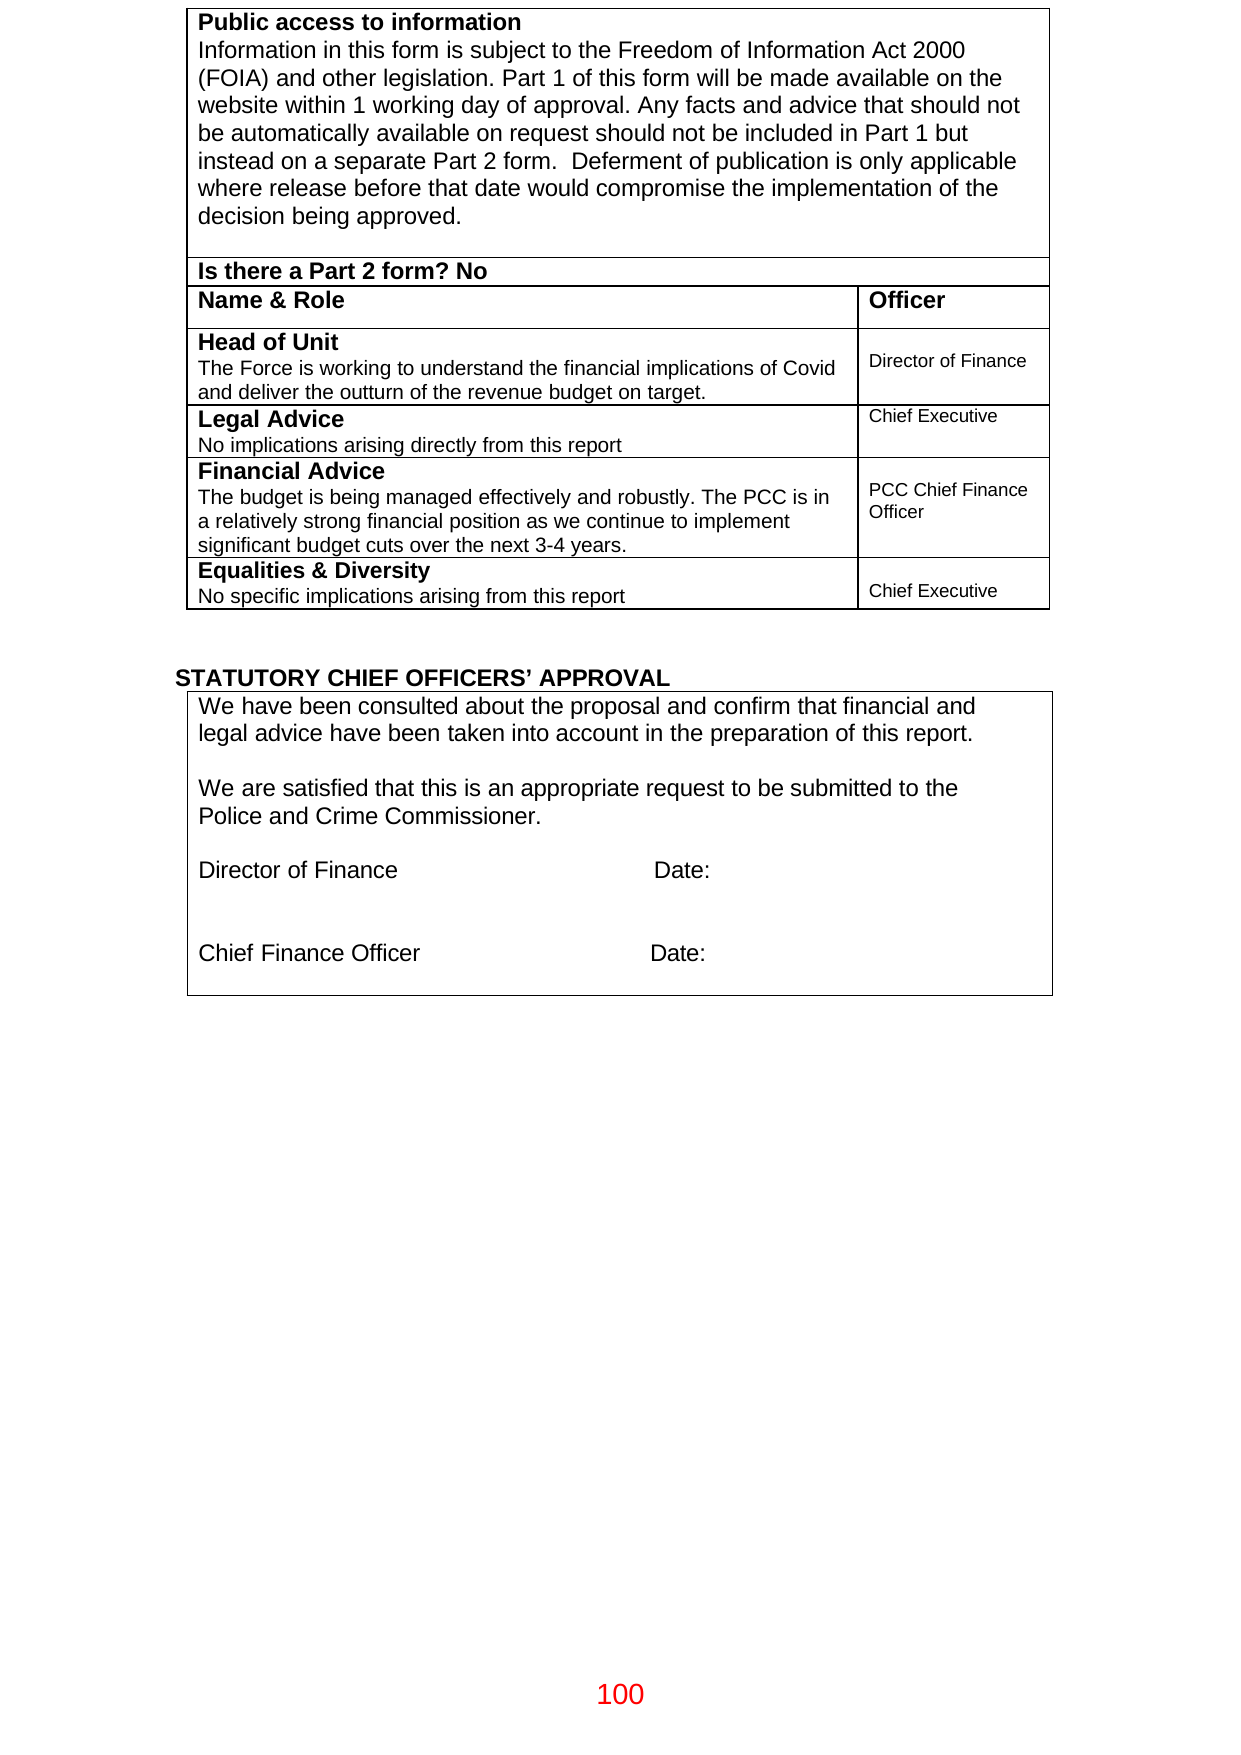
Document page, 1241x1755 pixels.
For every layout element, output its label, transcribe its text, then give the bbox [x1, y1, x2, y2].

table_cell Head of Unit The Force is working to understand the financial implications of Covid and deliver the outturn of the revenue budget on target. [188, 329, 857, 404]
table_header Public access to information Information in this form is subject to the Freedom of Information Act 2000 (FOIA) and other legislation. Part 1 of this form will be made available on the website within 1 working day of approval. Any facts and advice that should not be automatically available on request should not be included in Part 1 but instead on a separate Part 2 form. Deferment of publication is only applicable where release before that date would compromise the implementation of the decision being approved. [188, 9, 1049, 256]
table_cell Is there a Part 2 form? No [188, 258, 1049, 285]
table_cell PCC Chief Finance Officer [859, 458, 1049, 557]
table_cell Name & Role [188, 287, 857, 327]
table_cell Chief Executive [859, 558, 1049, 608]
table_cell Director of Finance [859, 329, 1049, 404]
table_cell Legal Advice No implications arising directly from this report [188, 406, 857, 456]
table_cell Officer [859, 287, 1049, 327]
table_cell Equalities & Diversity No specific implications arising from this report [188, 558, 857, 608]
table_cell Financial Advice The budget is being managed effectively and robustly. The PCC is in a relatively strong financial position as we continue to implement significant budget cuts over the next 3-4 years. [188, 458, 857, 557]
text STATUTORY CHIEF OFFICERS’ APPROVAL [175, 664, 1066, 691]
table_cell Chief Executive [859, 406, 1049, 456]
